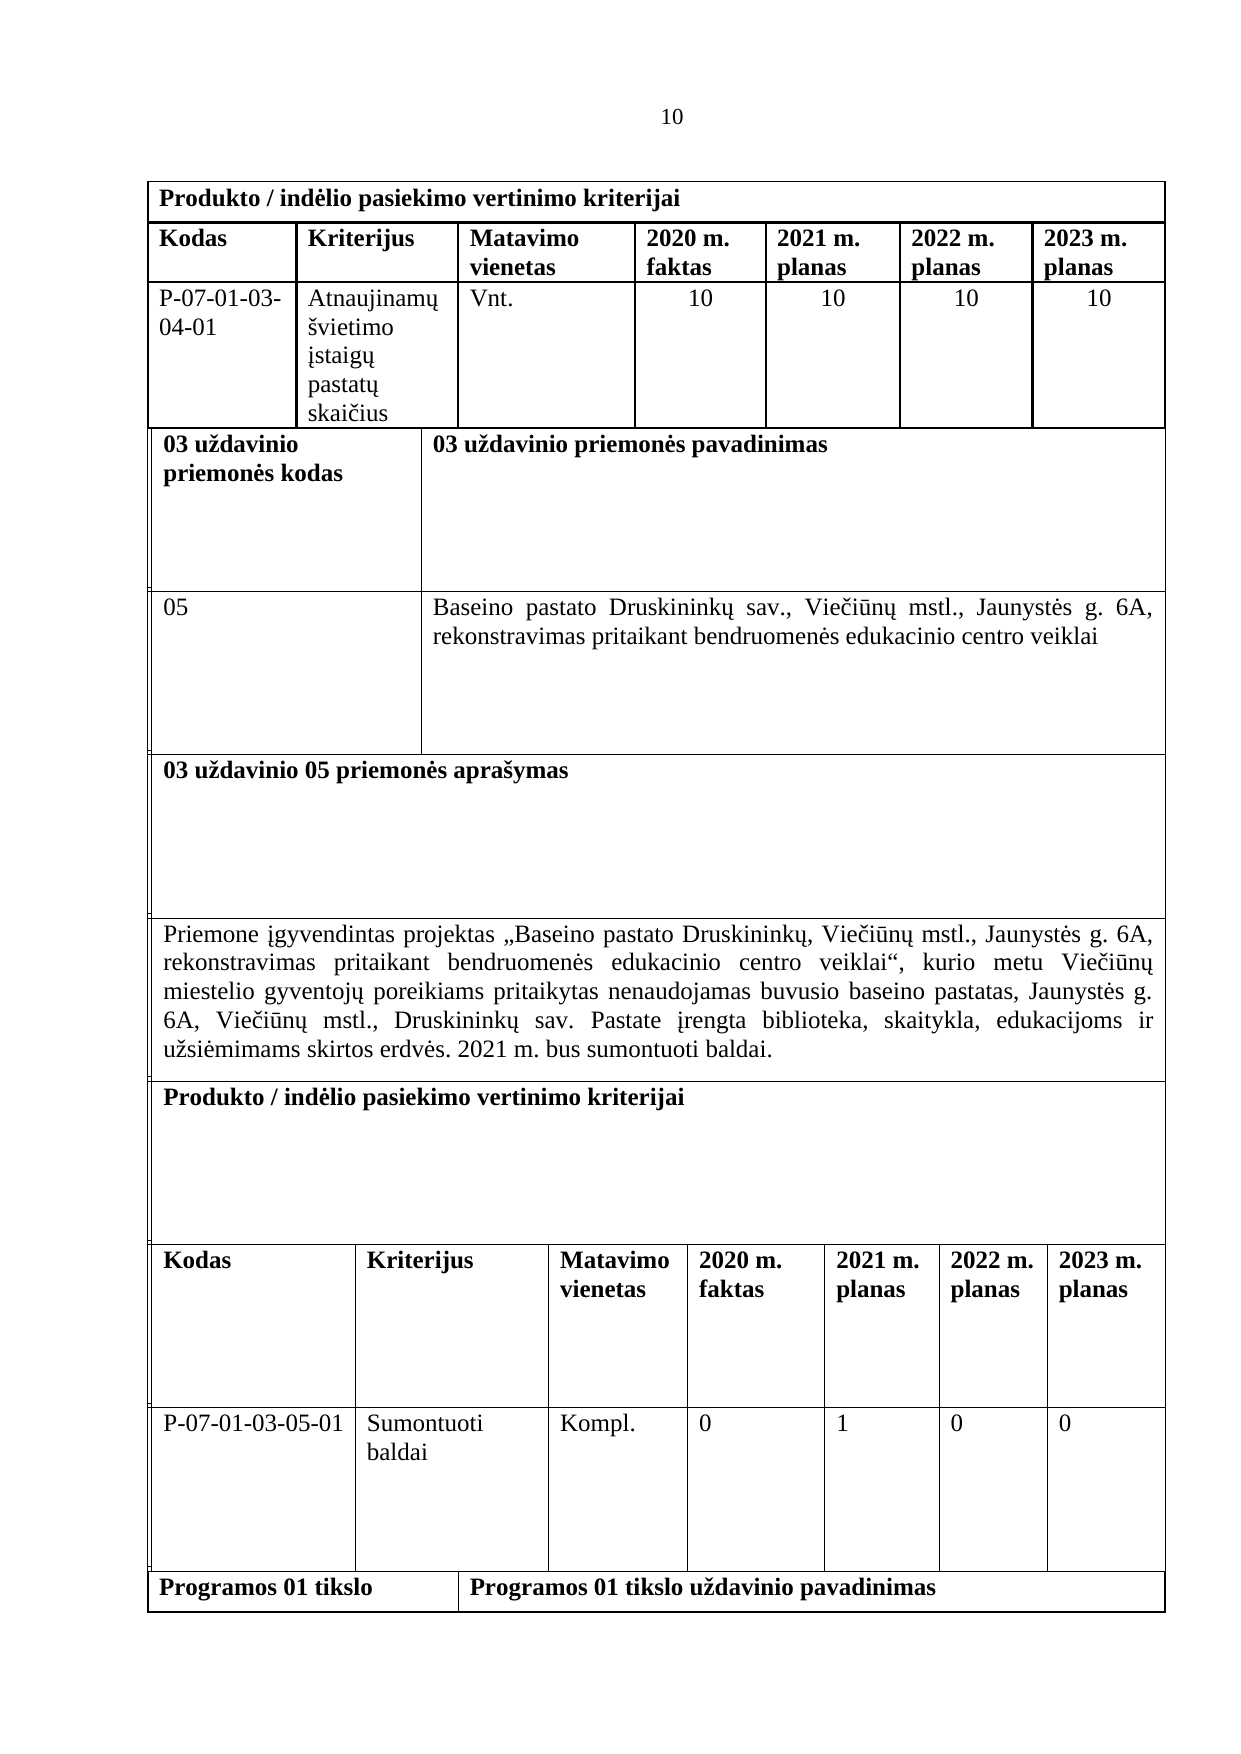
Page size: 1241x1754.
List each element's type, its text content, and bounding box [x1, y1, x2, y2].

table_cell Produkto / indėlio pasiekimo vertinimo kriterijai [152, 1082, 1165, 1244]
table_cell Matavimo vienetas [459, 224, 634, 281]
table_cell 10 [901, 283, 1031, 427]
table_cell Programos 01 tikslo [149, 1572, 458, 1611]
table_cell 2023 m. planas [1034, 224, 1164, 281]
table_cell 2022 m. planas [940, 1245, 1047, 1407]
table_cell Kodas [149, 224, 295, 281]
table_cell Kriterijus [356, 1245, 548, 1407]
table_cell P-07-01-03-04-01 [149, 283, 295, 427]
table_cell 2021 m. planas [767, 224, 899, 281]
table_cell Vnt. [459, 283, 634, 427]
table_cell Programos 01 tikslo uždavinio pavadinimas [459, 1572, 1164, 1611]
table_cell Atnaujinamų švietimo įstaigų pastatų skaičius [298, 283, 457, 427]
table_cell Produkto / indėlio pasiekimo vertinimo kriterijai [149, 182, 1164, 221]
table_cell 2021 m. planas [825, 1245, 939, 1407]
table_cell 05 [152, 592, 421, 754]
table_cell 1 [825, 1408, 939, 1571]
table_cell 2020 m. faktas [688, 1245, 824, 1407]
table_cell Kodas [152, 1245, 355, 1407]
table_cell Matavimo vienetas [549, 1245, 687, 1407]
table_cell 10 [636, 283, 765, 427]
table_cell P-07-01-03-05-01 [152, 1408, 355, 1571]
table_cell 2023 m. planas [1048, 1245, 1165, 1407]
table_cell 0 [688, 1408, 824, 1571]
table_cell Kompl. [549, 1408, 687, 1571]
table_cell Priemone įgyvendintas projektas „Baseino pastato Druskininkų, Viečiūnų mstl., Jaunystės g. 6A, rekonstravimas pritaikant bendruomenės edukacinio centro veiklai“, kurio metu Viečiūnų miestelio gyventojų poreikiams pritaikytas nenaudojamas buvusio baseino pastatas, Jaunystės g. 6A, Viečiūnų mstl., Druskininkų sav. Pastate įrengta biblioteka, skaitykla, edukacijoms ir užsiėmimams skirtos erdvės. 2021 m. bus sumontuoti baldai. [152, 919, 1165, 1081]
table_cell 03 uždavinio 05 priemonės aprašymas [152, 755, 1165, 918]
table_cell 2022 m. planas [901, 224, 1031, 281]
table_cell 10 [767, 283, 899, 427]
table_cell 2020 m. faktas [636, 224, 765, 281]
table_cell 0 [1048, 1408, 1165, 1571]
table_cell 03 uždavinio priemonės kodas [152, 429, 421, 591]
table_cell 10 [1034, 283, 1164, 427]
table_cell 03 uždavinio priemonės pavadinimas [422, 429, 1165, 591]
table_cell Sumontuoti baldai [356, 1408, 548, 1571]
table_cell Baseino pastato Druskininkų sav., Viečiūnų mstl., Jaunystės g. 6A, rekonstravimas pritaikant bendruomenės edukacinio centro veiklai [422, 592, 1165, 754]
table_cell Kriterijus [298, 224, 457, 281]
table_cell 0 [940, 1408, 1047, 1571]
